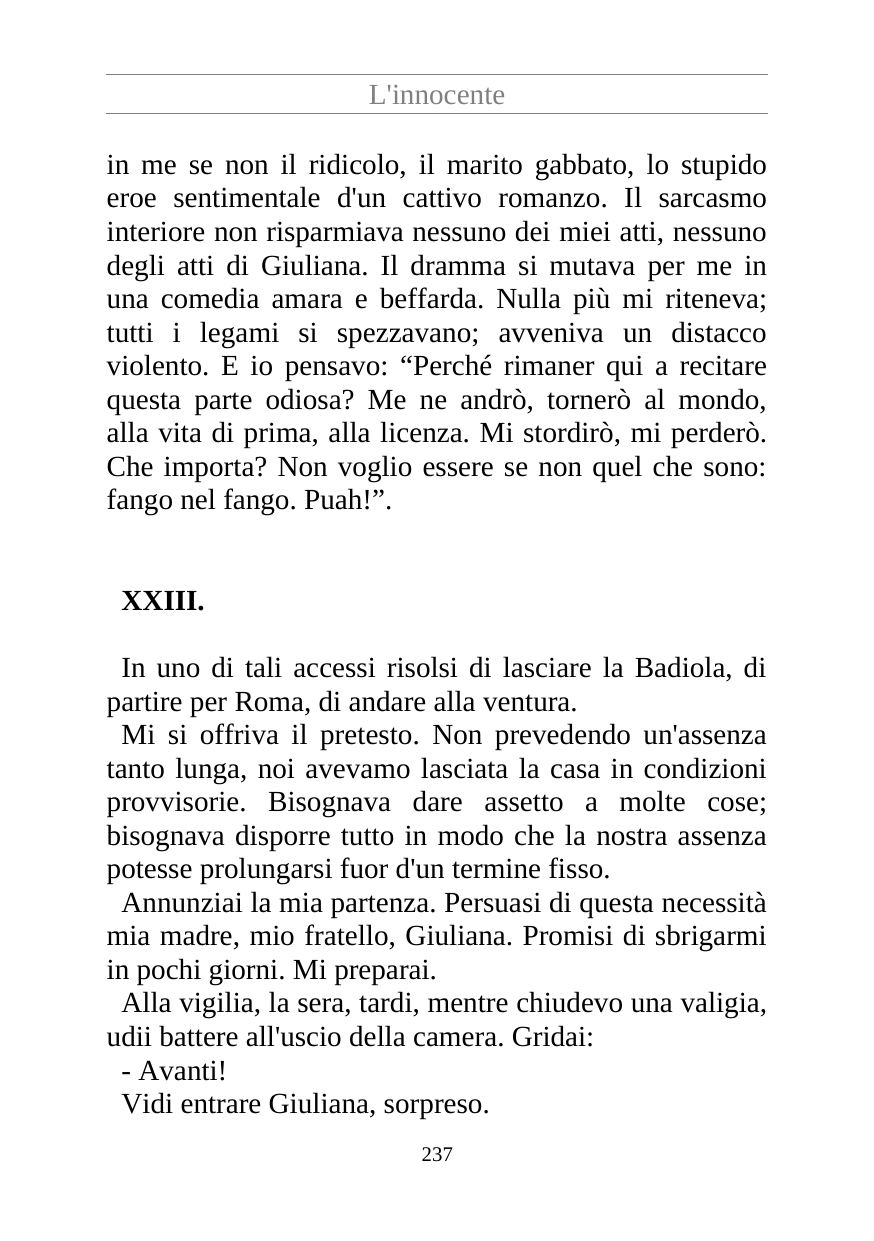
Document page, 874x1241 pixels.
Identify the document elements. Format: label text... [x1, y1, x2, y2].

text Vidi entrare Giuliana, sorpreso. [106, 1086, 768, 1120]
text XXIII. [106, 583, 768, 617]
text - Avanti! [106, 1053, 768, 1086]
text Annunziai la mia partenza. Persuasi di questa necessità mia madre, mio fratello, Giuliana. Promisi di sbrigarmi in pochi giorni. Mi preparai. [106, 885, 768, 986]
text Mi si offriva il pretesto. Non prevedendo un'assenza tanto lunga, noi avevamo lasciata la casa in condizioni provvisorie. Bisognava dare assetto a molte cose; bisognava disporre tutto in modo che la nostra assenza potesse prolungarsi fuor d'un termine fisso. [106, 717, 768, 885]
text In uno di tali accessi risolsi di lasciare la Badiola, di partire per Roma, di andare alla ventura. [106, 650, 768, 717]
text in me se non il ridicolo, il marito gabbato, lo stupido eroe sentimentale d'un cattivo romanzo. Il sarcasmo interiore non risparmiava nessuno dei miei atti, nessuno degli atti di Giuliana. Il dramma si mutava per me in una comedia amara e beffarda. Nulla più mi riteneva; tutti i legami si spezzavano; avveniva un distacco violento. E io pensavo: “Perché rimaner qui a recitare questa parte odiosa? Me ne andrò, tornerò al mondo, alla vita di prima, alla licenza. Mi stordirò, mi perderò. Che importa? Non voglio essere se non quel che sono: fango nel fango. Puah!”. [106, 147, 768, 516]
text Alla vigilia, la sera, tardi, mentre chiudevo una valigia, udii battere all'uscio della camera. Gridai: [106, 986, 768, 1053]
